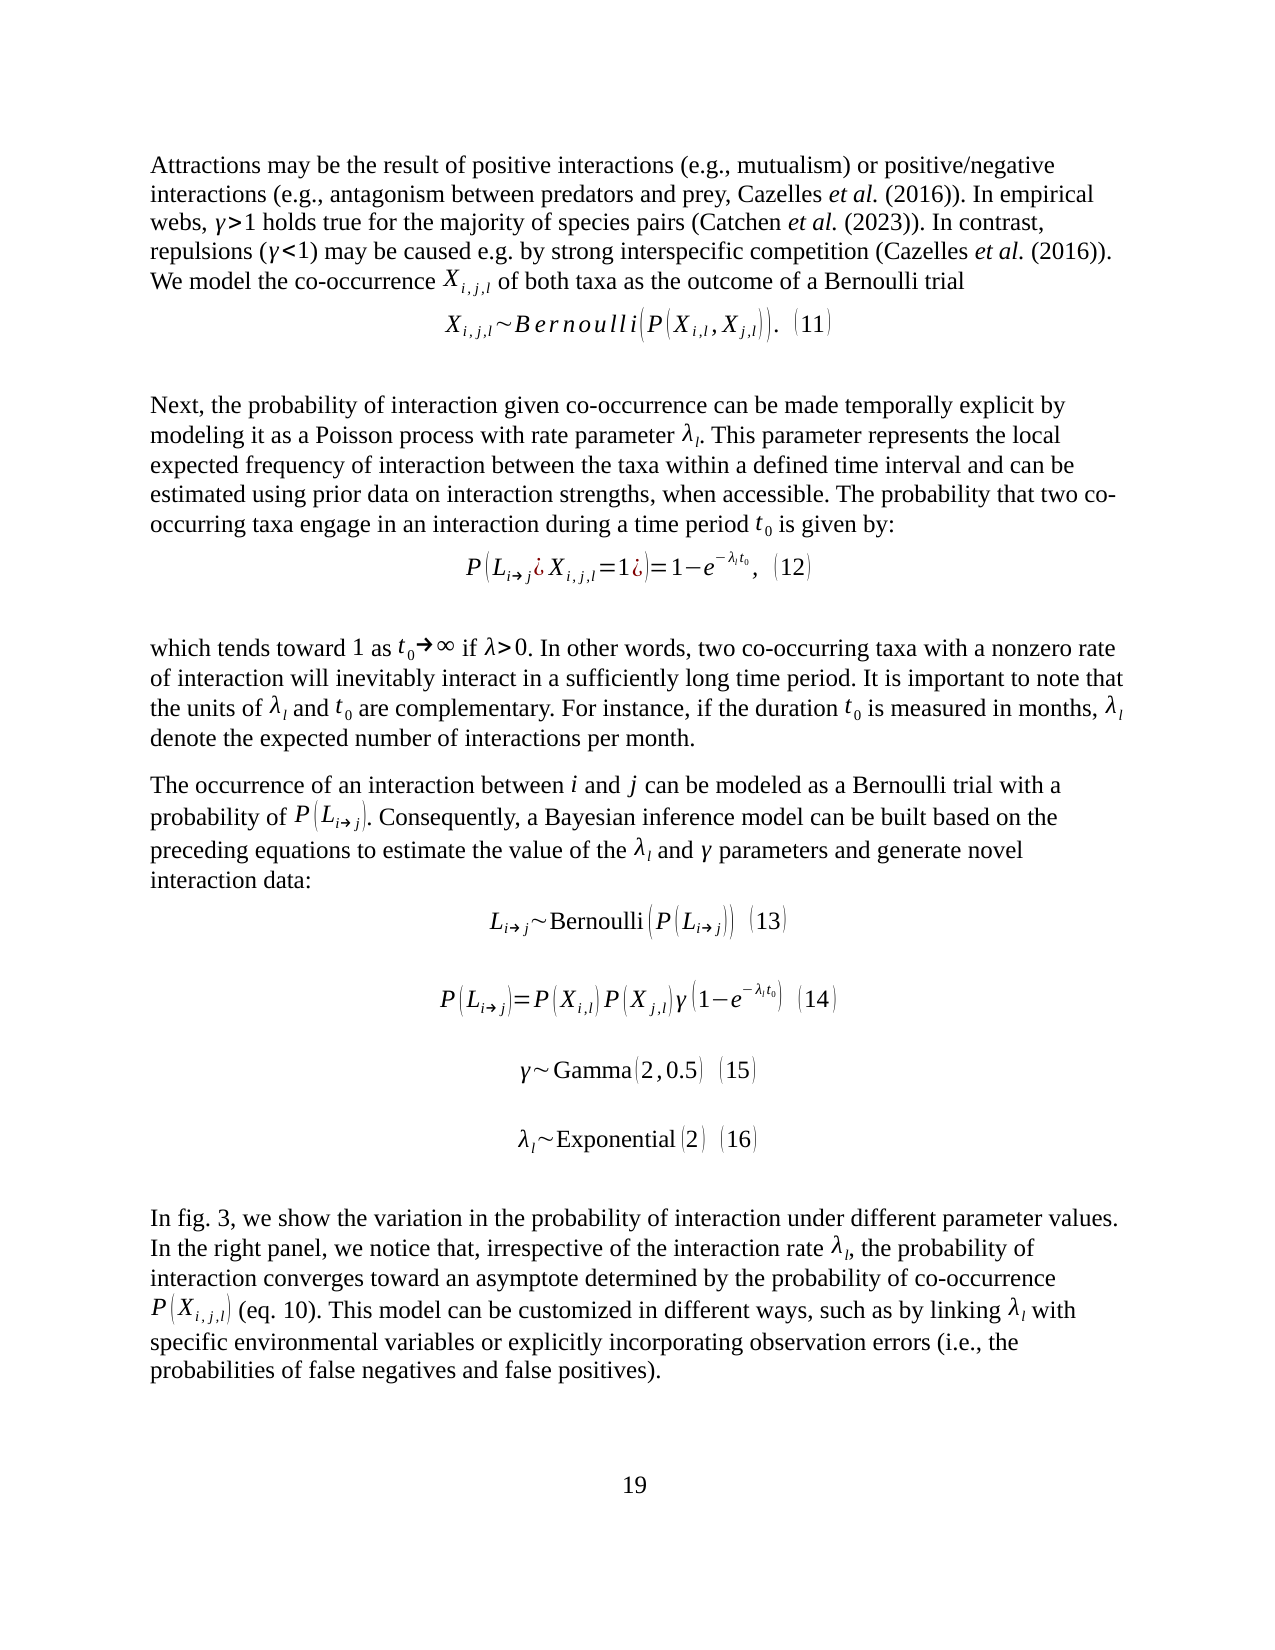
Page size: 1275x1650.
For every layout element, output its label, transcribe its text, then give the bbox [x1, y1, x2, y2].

text which tends toward as if . In other words, two co-occurring taxa with a nonzero rate of interaction will inevitably interact in a sufficiently long time period. It is important to note that the units of and are complementary. For instance, if the duration is measured in months, denote the expected number of interactions per month. [150, 632, 1125, 752]
text The occurrence of an interaction between and can be modeled as a Bernoulli trial with a probability of . Consequently, a Bayesian inference model can be built based on the preceding equations to estimate the value of the and parameters and generate novel interaction data: [150, 770, 1125, 894]
text Attractions may be the result of positive interactions (e.g., mutualism) or positive/negative interactions (e.g., antagonism between predators and prey, Cazelles et al. (2016)). In empirical webs, holds true for the majority of species pairs (Catchen et al. (2023)). In contrast, repulsions () may be caused e.g. by strong interspecific competition (Cazelles et al. (2016)). We model the co-occurrence of both taxa as the outcome of a Bernoulli trial [150, 150, 1125, 296]
text Next, the probability of interaction given co-occurrence can be made temporally explicit by modeling it as a Poisson process with rate parameter . This parameter represents the local expected frequency of interaction between the taxa within a defined time interval and can be estimated using prior data on interaction strengths, when accessible. The probability that two co-occurring taxa engage in an interaction during a time period is given by: [150, 391, 1125, 539]
text In fig. 3, we show the variation in the probability of interaction under different parameter values. In the right panel, we notice that, irrespective of the interaction rate , the probability of interaction converges toward an asymptote determined by the probability of co-occurrence (eq. 10). This model can be customized in different ways, such as by linking with specific environmental variables or explicitly incorporating observation errors (i.e., the probabilities of false negatives and false positives). [150, 1203, 1125, 1384]
